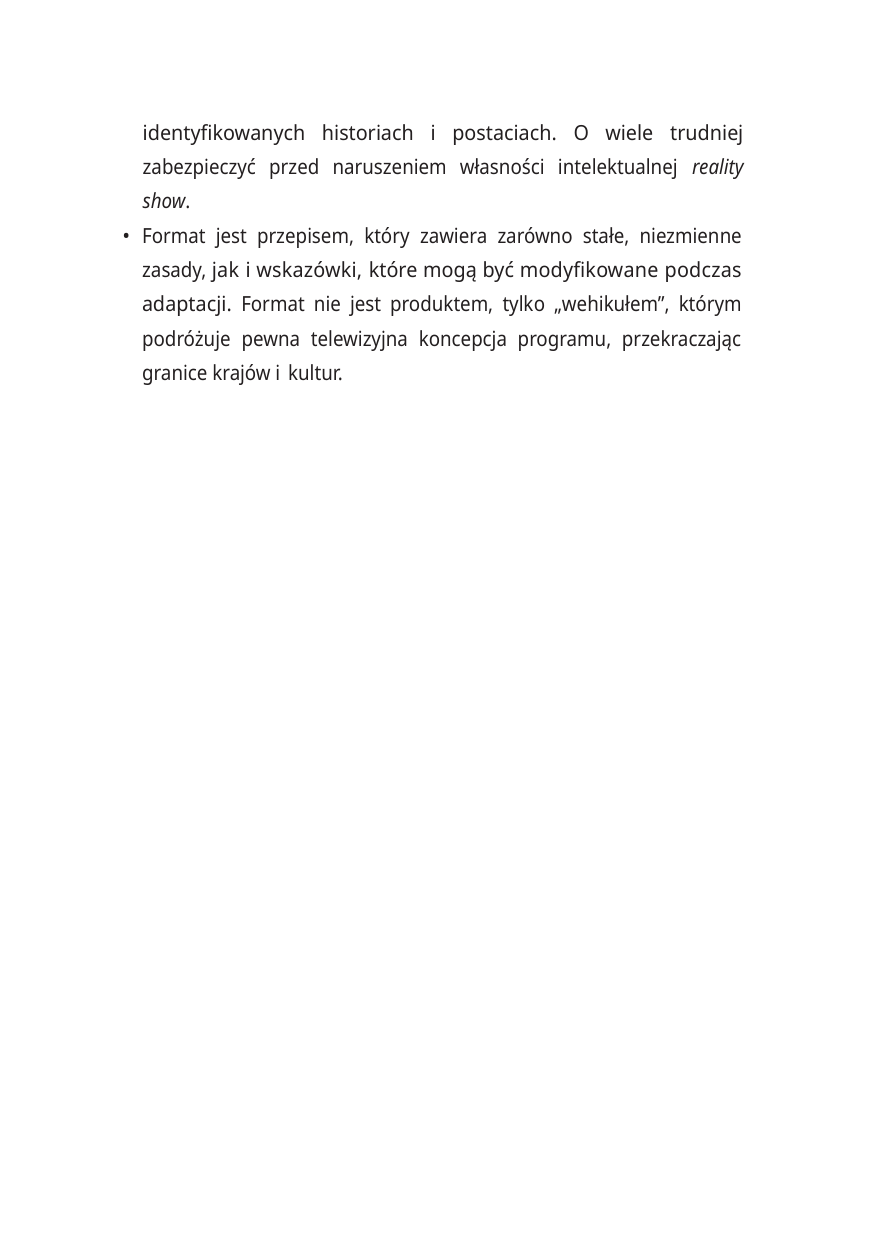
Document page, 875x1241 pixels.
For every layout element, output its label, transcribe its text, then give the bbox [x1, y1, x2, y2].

list identyfikowanych historiach i postaciach. O wiele trudniej zabezpieczyć przed naruszeniem własności intelektualnej reality show. [122, 118, 743, 215]
list Format jest przepisem, który zawiera zarówno stałe, niezmienne zasady, jak i wskazówki, które mogą być modyfikowane podczas adaptacji. Format nie jest produktem, tylko „wehikułem”, którym podróżuje pewna telewizyjna koncepcja programu, przekraczając granice krajów i kultur. [122, 221, 742, 387]
